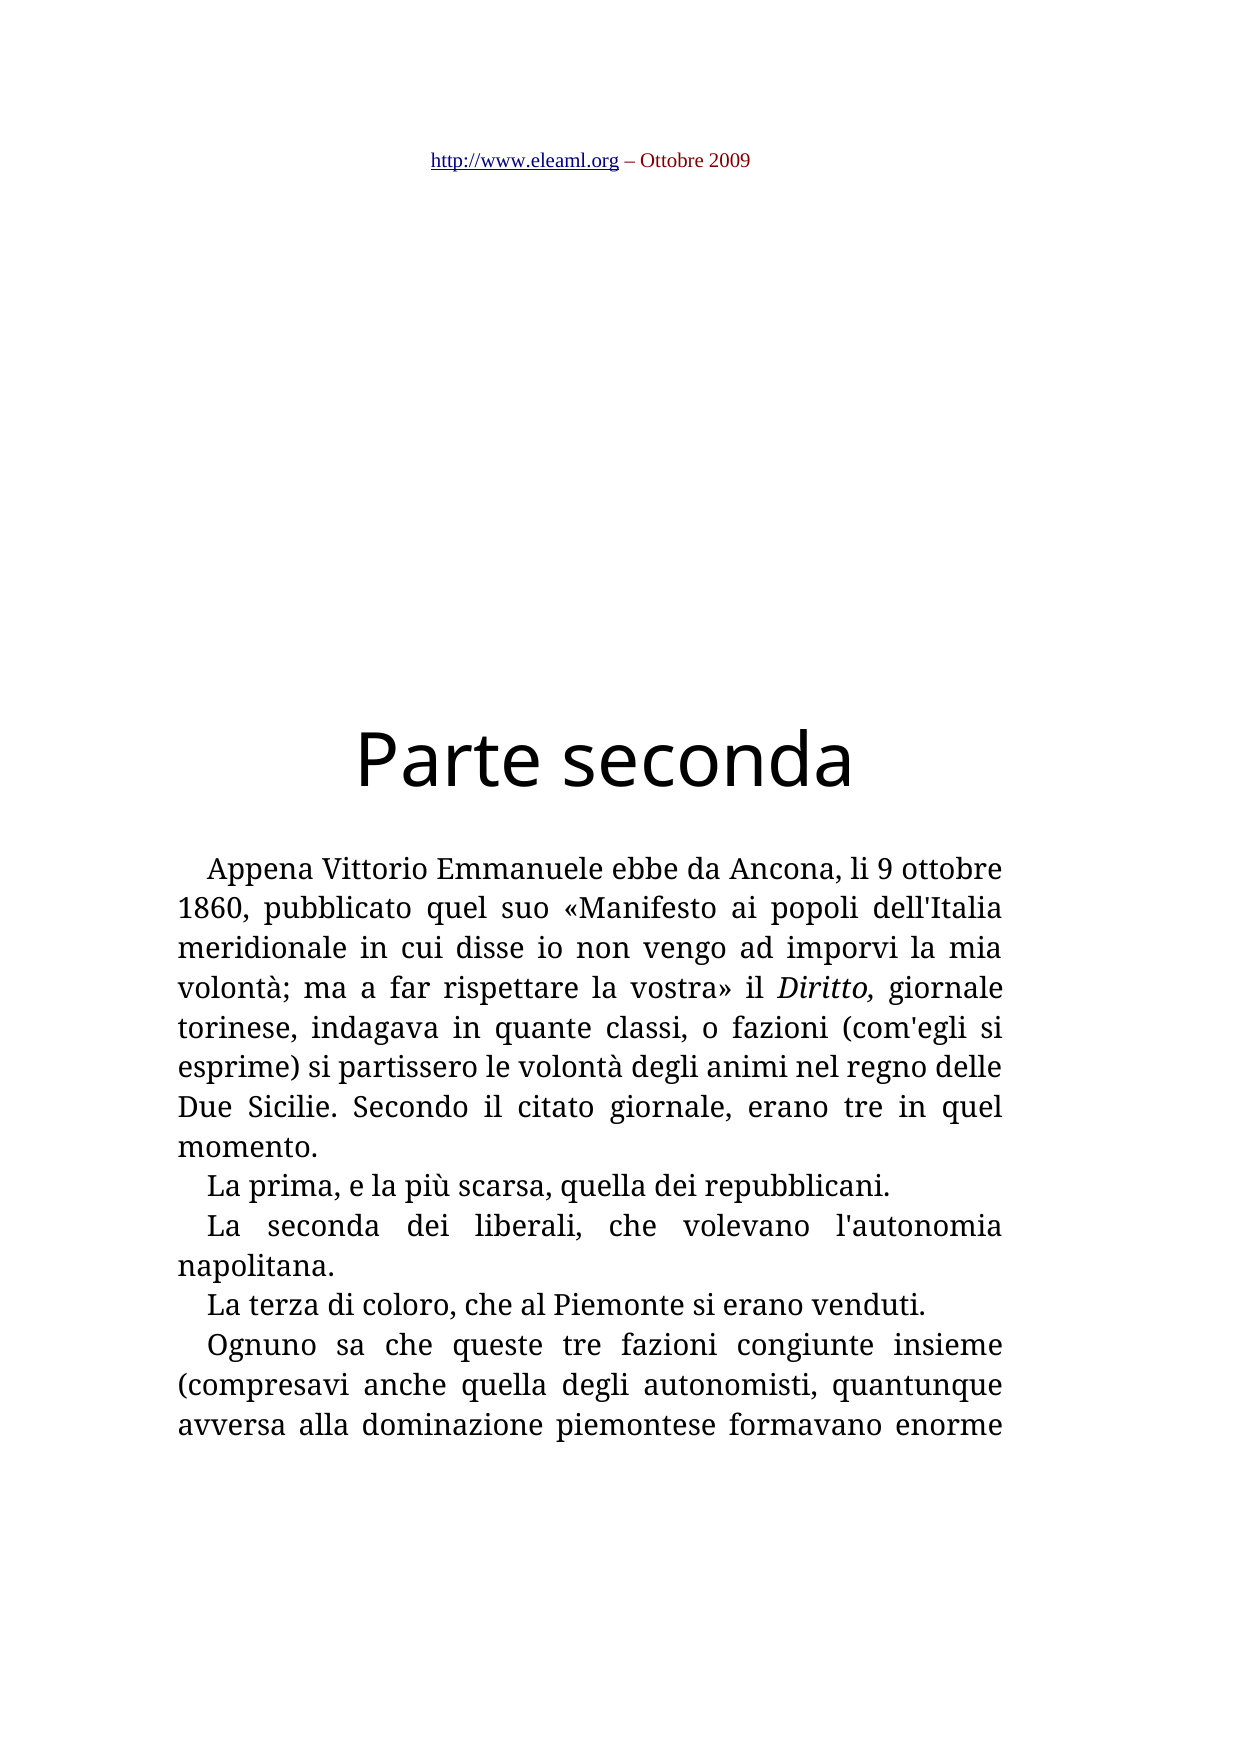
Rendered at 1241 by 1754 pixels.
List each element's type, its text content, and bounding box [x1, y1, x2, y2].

text La seconda dei liberali, che volevano l'autonomia napolitana. [177, 1205, 1004, 1285]
text La terza di coloro, che al Piemonte si erano venduti. [177, 1285, 1004, 1324]
text Appena Vittorio Emmanuele ebbe da Ancona, li 9 ottobre 1860, pubblicato quel suo «Manifesto ai popoli dell'Italia meridionale in cui disse io non vengo ad imporvi la mia volontà; ma a far rispettare la vostra» il Diritto, giornale torinese, indagava in quante classi, o fazioni (com'egli si esprime) si partissero le volontà degli animi nel regno delle Due Sicilie. Secondo il citato giornale, erano tre in quel momento. [177, 848, 1004, 1166]
text La prima, e la più scarsa, quella dei repubblicani. [177, 1166, 1004, 1205]
text Ognuno sa che queste tre fazioni congiunte insieme (compresavi anche quella degli autonomisti, quantunque avversa alla dominazione piemontese formavano enorme [177, 1324, 1004, 1443]
text Parte seconda [177, 706, 1004, 808]
